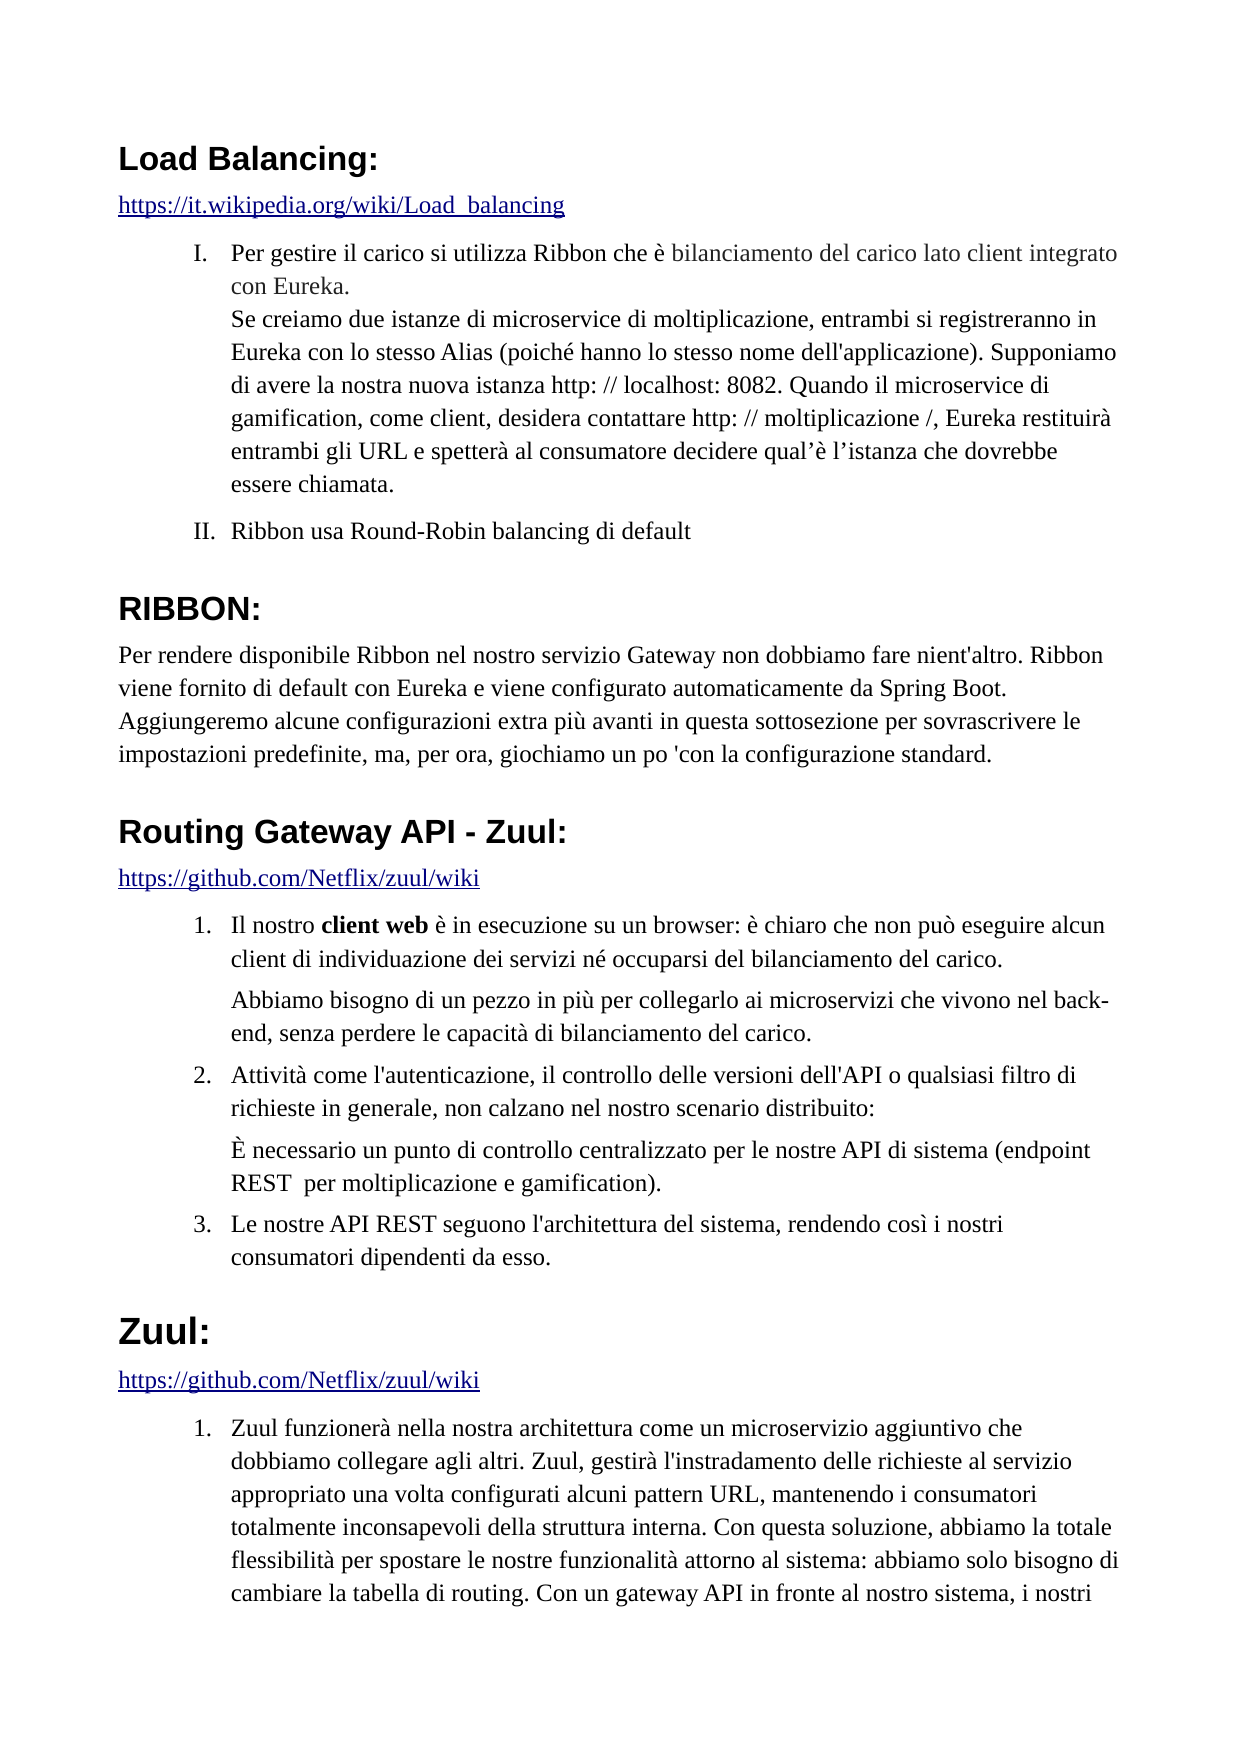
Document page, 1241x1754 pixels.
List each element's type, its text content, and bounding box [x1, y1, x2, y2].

list Attività come l'autenticazione, il controllo delle versioni dell'API o qualsiasi filtro di richieste in generale, non calzano nel nostro scenario distribuito: [193, 1060, 1122, 1122]
list Per gestire il carico si utilizza Ribbon che è bilanciamento del carico lato client integrato con Eureka. Se creiamo due istanze di microservice di moltiplicazione, entrambi si registreranno in Eureka con lo stesso Alias (poiché hanno lo stesso nome dell'applicazione). Supponiamo di avere la nostra nuova istanza http: // localhost: 8082. Quando il microservice di gamification, come client, desidera contattare http: // moltiplicazione /, Eureka restituirà entrambi gli URL e spetterà al consumatore decidere qual’è l’istanza che dovrebbe essere chiamata. [193, 238, 1122, 498]
subtitle Routing Gateway API - Zuul: [118, 812, 1122, 851]
text https://github.com/Netflix/zuul/wiki [118, 1365, 1122, 1394]
list Zuul funzionerà nella nostra architettura come un microservizio aggiuntivo che dobbiamo collegare agli altri. Zuul, gestirà l'instradamento delle richieste al servizio appropriato una volta configurati alcuni pattern URL, mantenendo i consumatori totalmente inconsapevoli della struttura interna. Con questa soluzione, abbiamo la totale flessibilità per spostare le nostre funzionalità attorno al sistema: abbiamo solo bisogno di cambiare la tabella di routing. Con un gateway API in fronte al nostro sistema, i nostri [193, 1413, 1122, 1607]
list Abbiamo bisogno di un pezzo in più per collegarlo ai microservizi che vivono nel back-end, senza perdere le capacità di bilanciamento del carico. [193, 985, 1122, 1047]
subtitle Load Balancing: [118, 139, 1122, 178]
list Ribbon usa Round-Robin balancing di default [193, 516, 1122, 545]
list Il nostro client web è in esecuzione su un browser: è chiaro che non può eseguire alcun client di individuazione dei servizi né occuparsi del bilanciamento del carico. [193, 911, 1122, 972]
list È necessario un punto di controllo centralizzato per le nostre API di sistema (endpoint REST per moltiplicazione e gamification). [193, 1135, 1122, 1196]
subtitle Zuul: [118, 1309, 1122, 1353]
text Per rendere disponibile Ribbon nel nostro servizio Gateway non dobbiamo fare nient'altro. Ribbon viene fornito di default con Eureka e viene configurato automaticamente da Spring Boot. Aggiungeremo alcune configurazioni extra più avanti in questa sottosezione per sovrascrivere le impostazioni predefinite, ma, per ora, giochiamo un po 'con la configurazione standard. [118, 640, 1122, 768]
text https://it.wikipedia.org/wiki/Load_balancing [118, 190, 1122, 219]
text https://github.com/Netflix/zuul/wiki [118, 863, 1122, 892]
list Le nostre API REST seguono l'architettura del sistema, rendendo così i nostri consumatori dipendenti da esso. [193, 1209, 1122, 1271]
subtitle RIBBON: [118, 589, 1122, 628]
